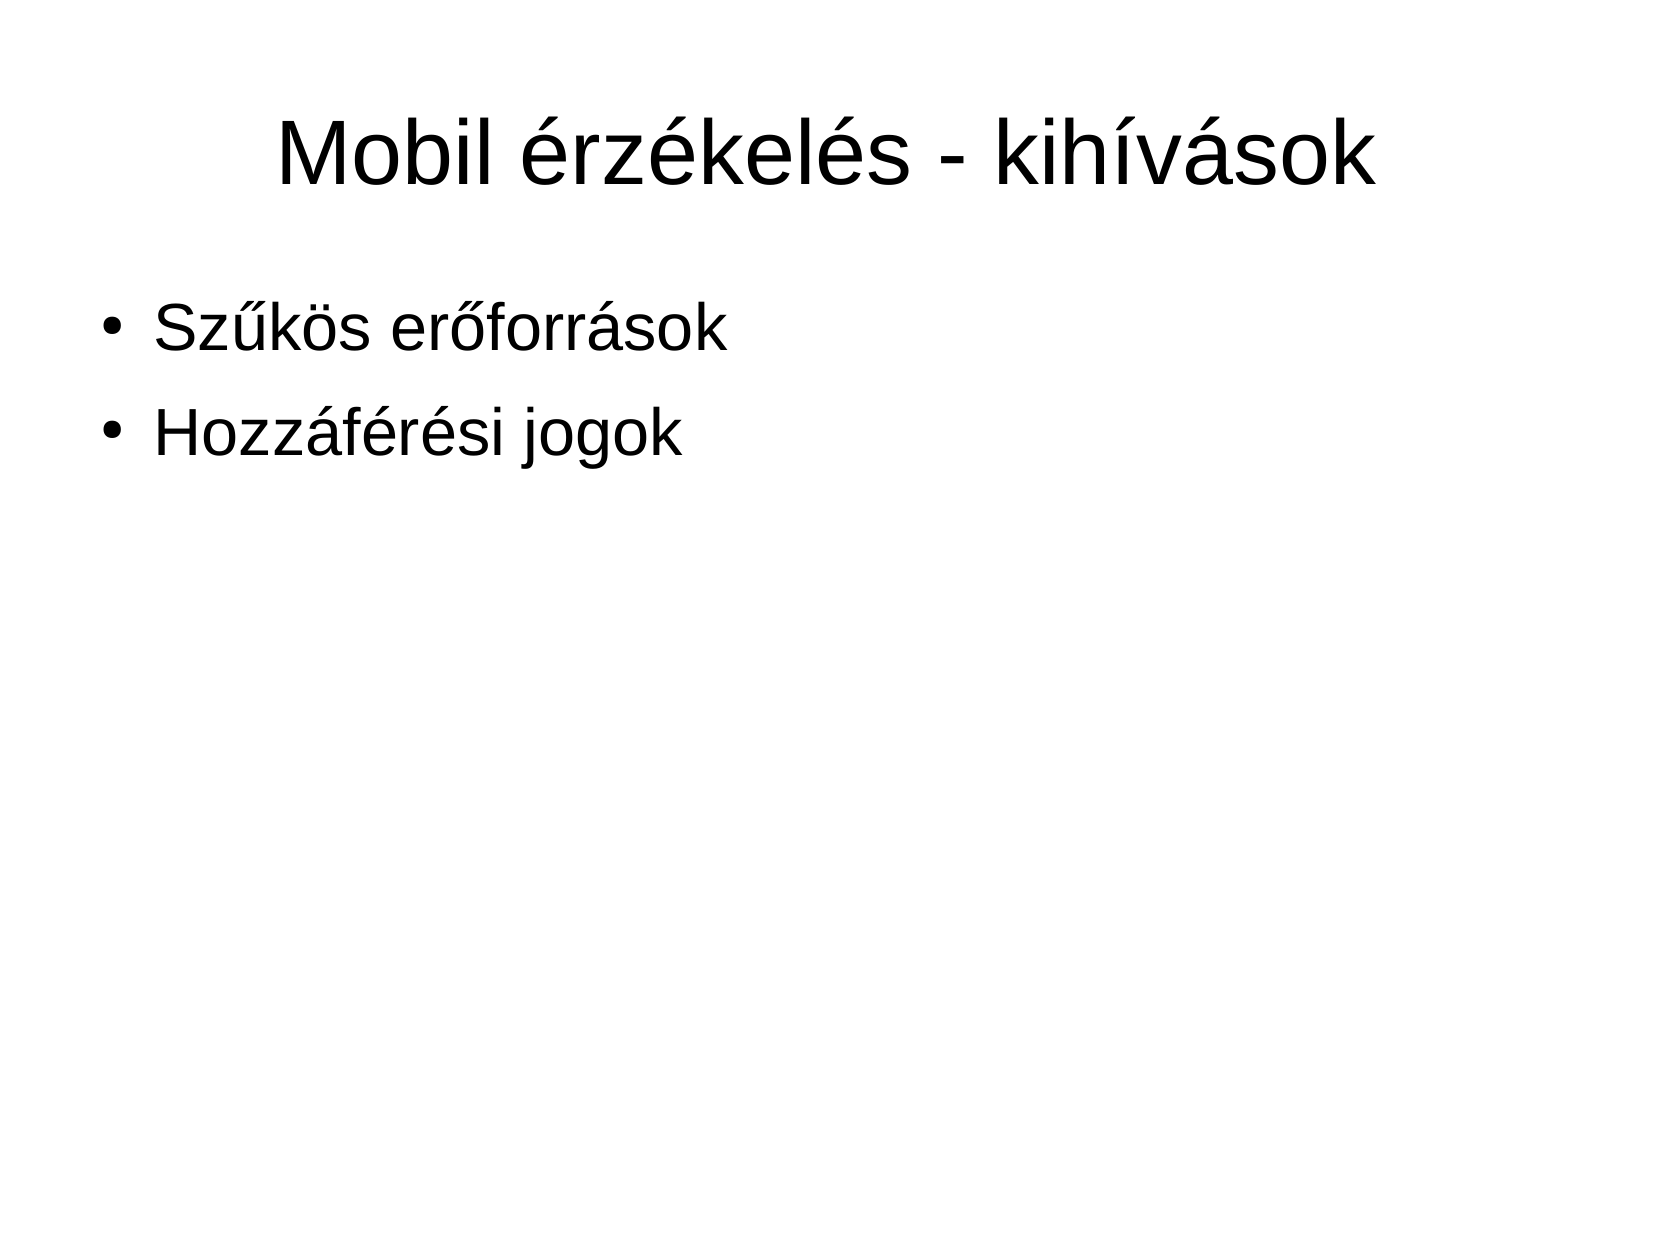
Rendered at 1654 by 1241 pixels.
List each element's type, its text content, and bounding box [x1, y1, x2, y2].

title Mobil érzékelés - kihívások [82, 49, 1571, 257]
list Szűkös erőforrások Hozzáférési jogok [82, 290, 1571, 1109]
